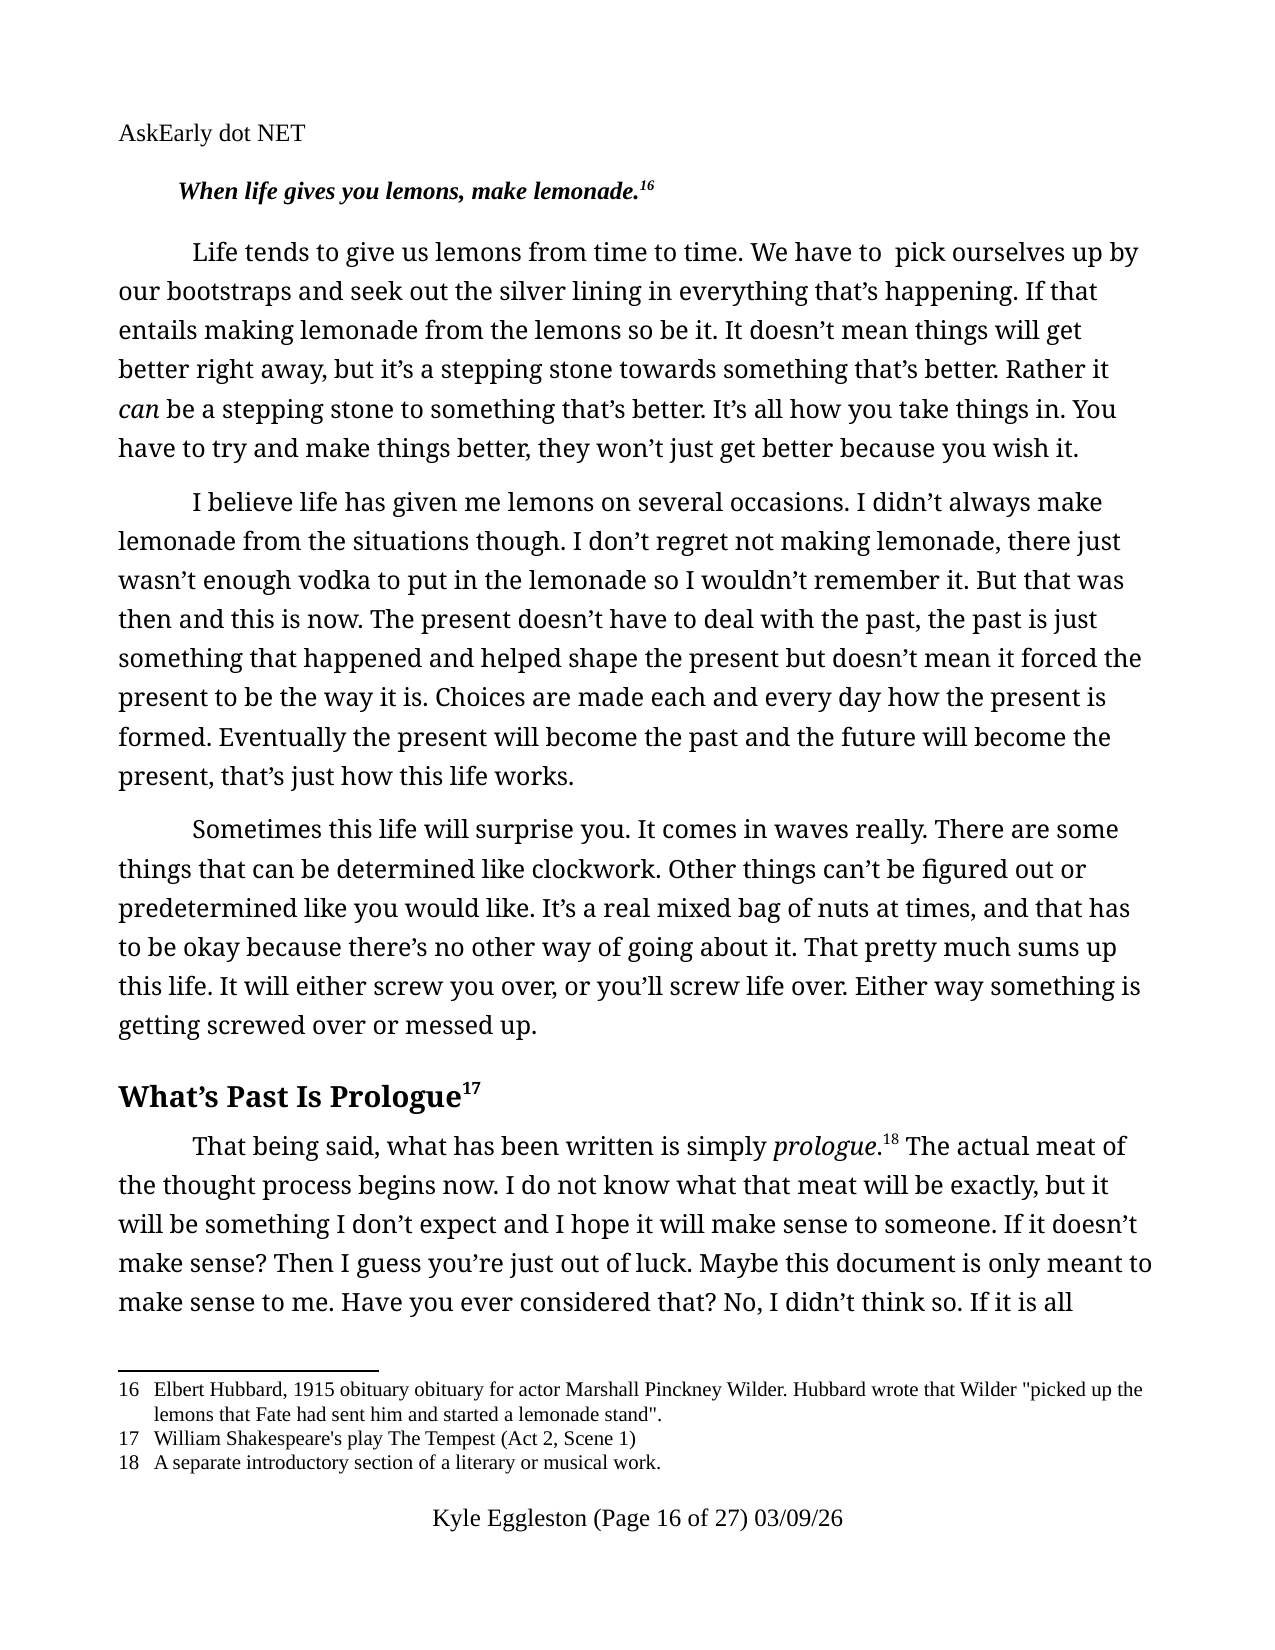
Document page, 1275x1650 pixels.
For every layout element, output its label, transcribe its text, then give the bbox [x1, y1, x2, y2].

text Sometimes this life will surprise you. It comes in waves really. There are some things that can be determined like clockwork. Other things can’t be figured out or predetermined like you would like. It’s a real mixed bag of nuts at times, and that has to be okay because there’s no other way of going about it. That pretty much sums up this life. It will either screw you over, or you’ll screw life over. Either way something is getting screwed over or messed up. [118, 812, 1157, 1042]
text That being said, what has been written is simply prologue. The actual meat of the thought process begins now. I do not know what that meat will be exactly, but it will be something I don’t expect and I hope it will make sense to someone. If it doesn’t make sense? Then I guess you’re just out of luck. Maybe this document is only meant to make sense to me. Have you ever considered that? No, I didn’t think so. If it is all [118, 1128, 1157, 1319]
text A separate introductory section of a literary or musical work. [118, 1449, 1157, 1474]
text When life gives you lemons, make lemonade. [177, 176, 1098, 205]
text Life tends to give us lemons from time to time. We have to pick ourselves up by our bootstraps and seek out the silver lining in everything that’s happening. If that entails making lemonade from the lemons so be it. It doesn’t mean things will get better right away, but it’s a stepping stone towards something that’s better. Rather it can be a stepping stone to something that’s better. It’s all how you take things in. You have to try and make things better, they won’t just get better because you wish it. [118, 234, 1157, 464]
subtitle What’s Past Is Prologue [118, 1076, 1157, 1116]
text William Shakespeare's play The Tempest (Act 2, Scene 1) [118, 1426, 1157, 1449]
text I believe life has given me lemons on several occasions. I didn’t always make lemonade from the situations though. I don’t regret not making lemonade, there just wasn’t enough vodka to put in the lemonade so I wouldn’t remember it. But that was then and this is now. The present doesn’t have to deal with the past, the past is just something that happened and helped shape the present but doesn’t mean it forced the present to be the way it is. Choices are made each and every day how the present is formed. Eventually the present will become the past and the future will become the present, that’s just how this life works. [118, 484, 1157, 792]
text Elbert Hubbard, 1915 obituary obituary for actor Marshall Pinckney Wilder. Hubbard wrote that Wilder "picked up the lemons that Fate had sent him and started a lemonade stand". [118, 1377, 1157, 1426]
